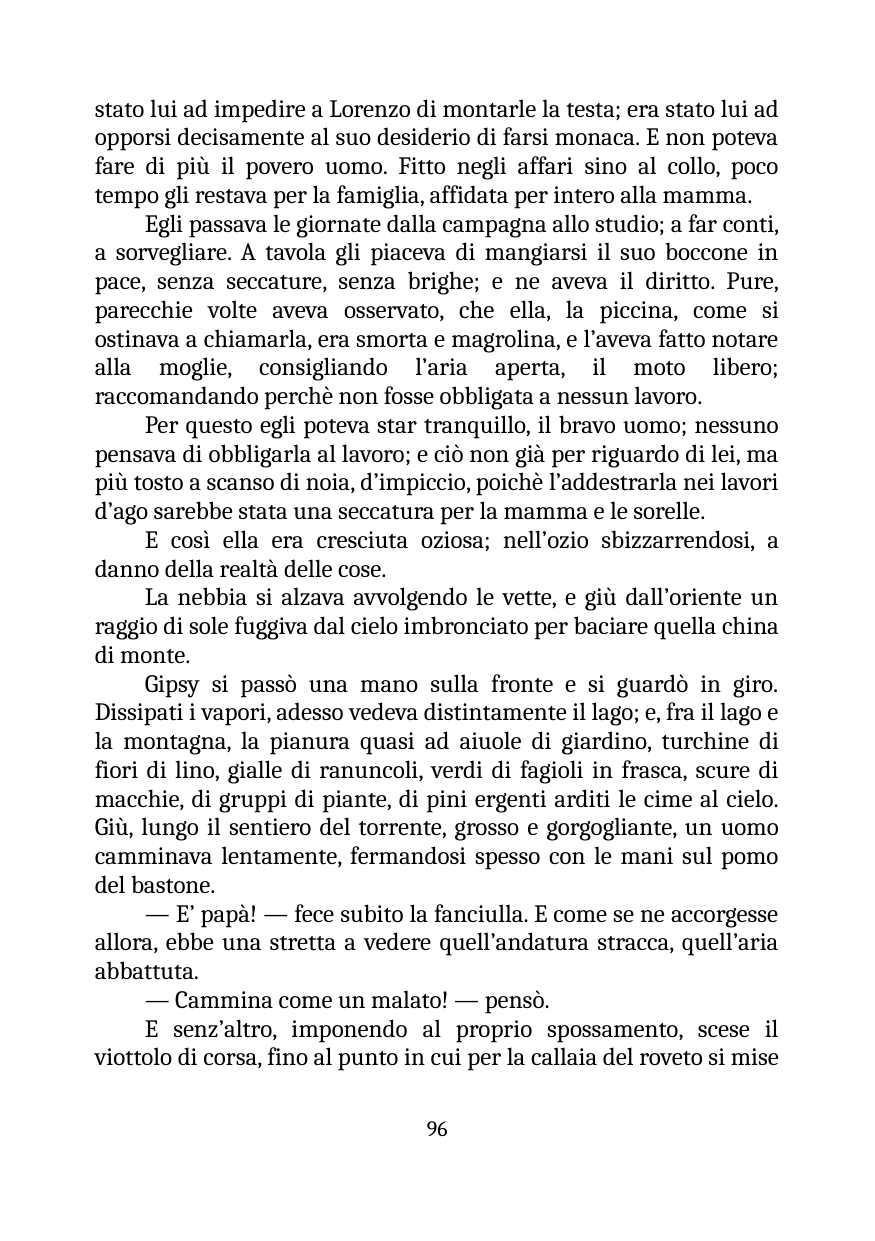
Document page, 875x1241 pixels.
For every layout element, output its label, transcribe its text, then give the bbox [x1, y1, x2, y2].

text — Cammina come un malato! — pensò. [94, 986, 779, 1014]
text E così ella era cresciuta oziosa; nell’ozio sbizzarrendosi, a danno della realtà delle cose. [94, 526, 779, 583]
text E senz’altro, imponendo al proprio spossamento, scese il viottolo di corsa, fino al punto in cui per la callaia del roveto si mise [94, 1014, 779, 1072]
text La nebbia si alzava avvolgendo le vette, e giù dall’oriente un raggio di sole fuggiva dal cielo imbronciato per baciare quella china di monte. [94, 583, 779, 669]
text Egli passava le giornate dalla campagna allo studio; a far conti, a sorvegliare. A tavola gli piaceva di mangiarsi il suo boccone in pace, senza seccature, senza brighe; e ne aveva il diritto. Pure, parecchie volte aveva osservato, che ella, la piccina, come si ostinava a chiamarla, era smorta e magrolina, e l’aveva fatto notare alla moglie, consigliando l’aria aperta, il moto libero; raccomandando perchè non fosse obbligata a nessun lavoro. [94, 209, 779, 411]
text Per questo egli poteva star tranquillo, il bravo uomo; nessuno pensava di obbligarla al lavoro; e ciò non già per riguardo di lei, ma più tosto a scanso di noia, d’impiccio, poichè l’addestrarla nei lavori d’ago sarebbe stata una seccatura per la mamma e le sorelle. [94, 411, 779, 526]
text Gipsy si passò una mano sulla fronte e si guardò in giro. Dissipati i vapori, adesso vedeva distintamente il lago; e, fra il lago e la montagna, la pianura quasi ad aiuole di giardino, turchine di fiori di lino, gialle di ranuncoli, verdi di fagioli in frasca, scure di macchie, di gruppi di piante, di pini ergenti arditi le cime al cielo. Giù, lungo il sentiero del torrente, grosso e gorgogliante, un uomo camminava lentamente, fermandosi spesso con le mani sul pomo del bastone. [94, 669, 779, 899]
text stato lui ad impedire a Lorenzo di montarle la testa; era stato lui ad opporsi decisamente al suo desiderio di farsi monaca. E non poteva fare di più il povero uomo. Fitto negli affari sino al collo, poco tempo gli restava per la famiglia, affidata per intero alla mamma. [94, 94, 779, 209]
text — E’ papà! — fece subito la fanciulla. E come se ne accorgesse allora, ebbe una stretta a vedere quell’andatura stracca, quell’aria abbattuta. [94, 899, 779, 986]
